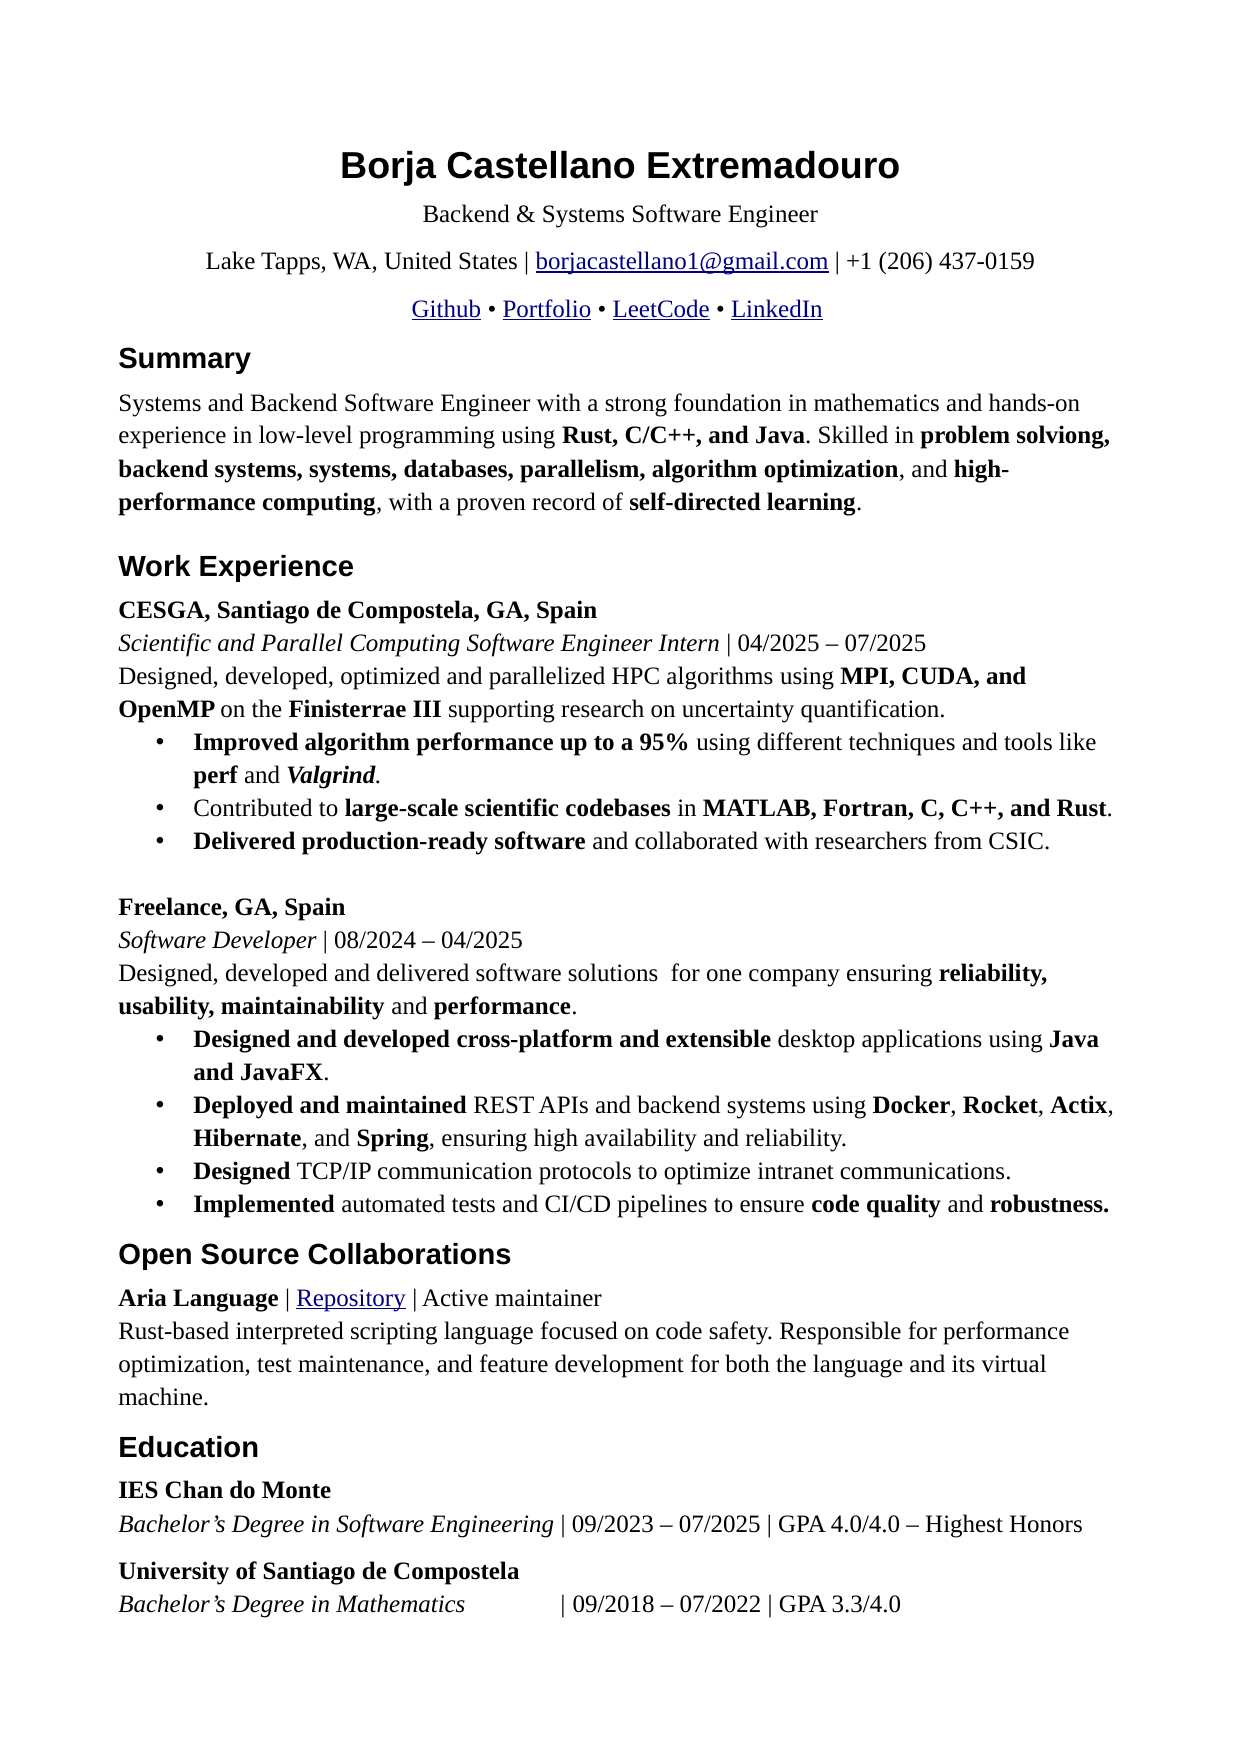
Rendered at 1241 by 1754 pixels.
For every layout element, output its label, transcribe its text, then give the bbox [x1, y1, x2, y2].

list Implemented automated tests and CI/CD pipelines to ensure code quality and robustness. [156, 1189, 1122, 1218]
text Systems and Backend Software Engineer with a strong foundation in mathematics and hands-on experience in low-level programming using Rust, C/C++, and Java. Skilled in problem solviong, backend systems, systems, databases, parallelism, algorithm optimization, and high-performance computing, with a proven record of self-directed learning. [118, 388, 1122, 515]
text Rust-based interpreted scripting language focused on code safety. Responsible for performance optimization, test maintenance, and feature development for both the language and its virtual machine. [118, 1316, 1122, 1411]
text CESGA, Santiago de Compostela, GA, Spain [118, 595, 1122, 624]
list Deployed and maintained REST APIs and backend systems using Docker, Rocket, Actix, Hibernate, and Spring, ensuring high availability and reliability. [156, 1090, 1122, 1152]
subtitle Open Source Collaborations [118, 1237, 1122, 1270]
subtitle Summary [118, 342, 1122, 375]
text Lake Tapps, WA, United States | borjacastellano1@gmail.com | +1 (206) 437-0159 [118, 246, 1122, 275]
subtitle Borja Castellano Extremadouro [118, 143, 1122, 186]
text University of Santiago de Compostela [118, 1556, 1122, 1585]
text Github • Portfolio • LeetCode • LinkedIn [118, 294, 1122, 323]
text Bachelor’s Degree in Software Engineering | 09/2023 – 07/2025 | GPA 4.0/4.0 – Highest Honors [118, 1509, 1122, 1537]
text Aria Language | Repository | Active maintainer [118, 1283, 1122, 1312]
text Software Developer | 08/2024 – 04/2025 [118, 925, 1122, 954]
list Designed TCP/IP communication protocols to optimize intranet communications. [156, 1156, 1122, 1185]
list Improved algorithm performance up to a 95% using different techniques and tools like perf and Valgrind. [156, 727, 1122, 789]
text Backend & Systems Software Engineer [118, 199, 1122, 227]
list Contributed to large-scale scientific codebases in MATLAB, Fortran, C, C++, and Rust. [156, 793, 1122, 822]
text Scientific and Parallel Computing Software Engineer Intern | 04/2025 – 07/2025 [118, 628, 1122, 657]
subtitle Education [118, 1429, 1122, 1463]
subtitle Work Experience [118, 549, 1122, 582]
list Delivered production-ready software and collaborated with researchers from CSIC. [156, 826, 1122, 855]
text Freelance, GA, Spain [118, 892, 1122, 921]
list Designed and developed cross-platform and extensible desktop applications using Java and JavaFX. [156, 1024, 1122, 1086]
text Designed, developed, optimized and parallelized HPC algorithms using MPI, CUDA, and OpenMP on the Finisterrae III supporting research on uncertainty quantification. [118, 661, 1122, 723]
text Designed, developed and delivered software solutions for one company ensuring reliability, usability, maintainability and performance. [118, 958, 1122, 1020]
text IES Chan do Monte [118, 1476, 1122, 1504]
text Bachelor’s Degree in Mathematics | 09/2018 – 07/2022 | GPA 3.3/4.0 [118, 1589, 1122, 1618]
